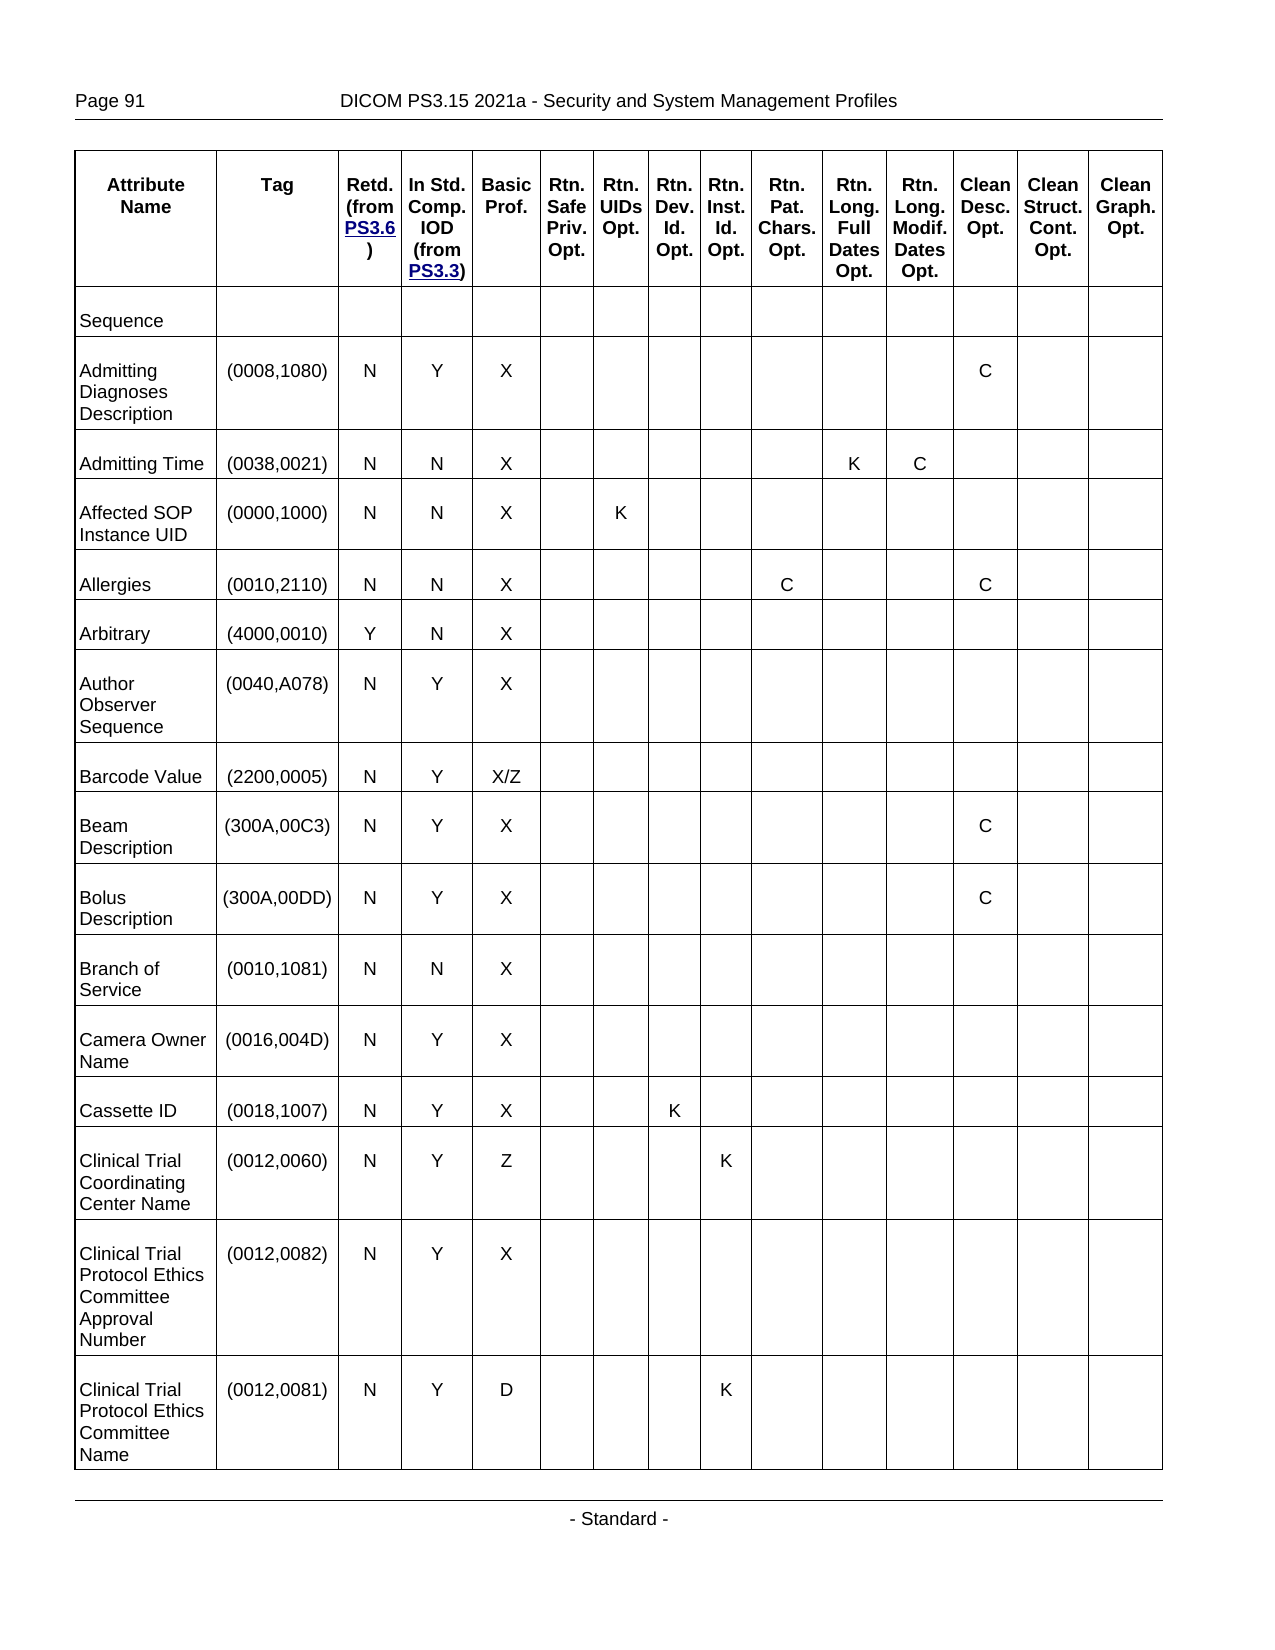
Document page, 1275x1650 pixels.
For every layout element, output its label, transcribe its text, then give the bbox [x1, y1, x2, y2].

table_cell [954, 1006, 1017, 1076]
table_cell [887, 1127, 953, 1219]
table_cell X [473, 650, 540, 742]
table_cell [823, 864, 886, 934]
table_cell (0000,1000) [217, 479, 338, 549]
table_cell [701, 287, 751, 336]
table_cell [887, 600, 953, 649]
table_cell K [594, 479, 648, 549]
table_cell [752, 792, 822, 862]
table_cell [649, 550, 700, 599]
table_cell [701, 337, 751, 428]
table_cell [1089, 1356, 1162, 1469]
table_cell (2200,0005) [217, 743, 338, 791]
table_cell [594, 650, 648, 742]
table_cell Admitting Diagnoses Description [76, 337, 216, 428]
table_cell [752, 864, 822, 934]
table_cell N [339, 743, 401, 791]
table_cell [752, 650, 822, 742]
table_cell Admitting Time [76, 430, 216, 478]
table_cell [649, 600, 700, 649]
table_cell [541, 1077, 593, 1126]
table_cell (4000,0010) [217, 600, 338, 649]
table_cell [752, 1127, 822, 1219]
table_cell [541, 479, 593, 549]
table_header Clean Desc. Opt. [954, 151, 1017, 286]
table_cell [954, 935, 1017, 1005]
table_cell [649, 935, 700, 1005]
table_cell [954, 1220, 1017, 1355]
table_cell Y [402, 1006, 472, 1076]
table_cell (0038,0021) [217, 430, 338, 478]
table_cell [1089, 1127, 1162, 1219]
table_cell Affected SOP Instance UID [76, 479, 216, 549]
table_cell X [473, 1006, 540, 1076]
table_cell [887, 650, 953, 742]
table_cell (0040,A078) [217, 650, 338, 742]
table_cell [1018, 430, 1088, 478]
table_cell [649, 1127, 700, 1219]
table_cell [701, 430, 751, 478]
table_cell N [339, 430, 401, 478]
table_cell Clinical Trial Coordinating Center Name [76, 1127, 216, 1219]
table_cell [649, 430, 700, 478]
table_header Tag [217, 151, 338, 286]
table_cell N [339, 1220, 401, 1355]
table_cell [1089, 935, 1162, 1005]
table_cell Barcode Value [76, 743, 216, 791]
table_cell [887, 792, 953, 862]
table_cell N [339, 792, 401, 862]
table_cell N [339, 1356, 401, 1469]
table_cell X [473, 337, 540, 428]
table_cell [541, 430, 593, 478]
table_cell X [473, 430, 540, 478]
table_cell [1089, 1220, 1162, 1355]
table_cell Beam Description [76, 792, 216, 862]
table_cell N [402, 430, 472, 478]
table_cell [1018, 743, 1088, 791]
table_cell Y [402, 864, 472, 934]
table_cell [752, 287, 822, 336]
table_cell [823, 792, 886, 862]
table_cell [954, 1127, 1017, 1219]
table_cell [541, 743, 593, 791]
table_cell [752, 1006, 822, 1076]
table_cell [1089, 430, 1162, 478]
table_cell [594, 1006, 648, 1076]
table_cell [594, 792, 648, 862]
table_header In Std. Comp. IOD (from PS3.3) [402, 151, 472, 286]
table_cell Y [402, 1127, 472, 1219]
table_cell [752, 430, 822, 478]
table_cell [887, 1077, 953, 1126]
table_cell [541, 600, 593, 649]
table_cell [823, 479, 886, 549]
table_header Rtn. Pat. Chars. Opt. [752, 151, 822, 286]
table_cell X [473, 550, 540, 599]
table_cell N [402, 479, 472, 549]
table_cell [752, 1356, 822, 1469]
table_header Clean Graph. Opt. [1089, 151, 1162, 286]
table_cell [541, 287, 593, 336]
table_cell N [339, 864, 401, 934]
table_cell [887, 287, 953, 336]
table_cell [473, 287, 540, 336]
table_cell [594, 337, 648, 428]
table_cell [752, 1077, 822, 1126]
table_cell (0010,1081) [217, 935, 338, 1005]
table_cell N [402, 600, 472, 649]
table_header Retd. (from PS3.6) [339, 151, 401, 286]
table_cell [1089, 743, 1162, 791]
table_cell [954, 1356, 1017, 1469]
table_cell [541, 792, 593, 862]
table_cell [1089, 479, 1162, 549]
table_cell [701, 479, 751, 549]
table_cell C [887, 430, 953, 478]
table_cell Y [402, 1220, 472, 1355]
table_cell [1089, 864, 1162, 934]
table_cell [752, 935, 822, 1005]
table_cell [1089, 600, 1162, 649]
table_cell [649, 1006, 700, 1076]
table_cell [594, 287, 648, 336]
table_header Rtn. Inst. Id. Opt. [701, 151, 751, 286]
table_cell [823, 1077, 886, 1126]
table_cell [954, 1077, 1017, 1126]
table_cell Y [402, 1077, 472, 1126]
table_cell [1089, 550, 1162, 599]
table_cell Arbitrary [76, 600, 216, 649]
table_cell [594, 1356, 648, 1469]
table_cell K [701, 1356, 751, 1469]
table_cell [1018, 1006, 1088, 1076]
table_header Rtn. UIDs Opt. [594, 151, 648, 286]
table_cell X/Z [473, 743, 540, 791]
table_cell N [339, 1006, 401, 1076]
table_cell [649, 337, 700, 428]
table_cell [701, 864, 751, 934]
table_cell [1018, 1356, 1088, 1469]
table_cell (0016,004D) [217, 1006, 338, 1076]
table_cell C [954, 864, 1017, 934]
table_cell K [823, 430, 886, 478]
table_cell [541, 1220, 593, 1355]
table_cell [823, 1220, 886, 1355]
table_header Rtn. Long. Modif. Dates Opt. [887, 151, 953, 286]
table_cell [594, 1127, 648, 1219]
table_cell [701, 550, 751, 599]
table_cell N [339, 337, 401, 428]
table_cell Y [402, 337, 472, 428]
table_cell [887, 1356, 953, 1469]
table_cell [649, 864, 700, 934]
table_cell [1089, 792, 1162, 862]
table_cell Y [402, 743, 472, 791]
table_cell [1018, 1127, 1088, 1219]
table_cell N [402, 935, 472, 1005]
table_cell [1018, 1077, 1088, 1126]
table_cell (0010,2110) [217, 550, 338, 599]
table_header Rtn. Safe Priv. Opt. [541, 151, 593, 286]
table_cell [823, 1127, 886, 1219]
table_cell [594, 935, 648, 1005]
table_cell [594, 1077, 648, 1126]
table_cell C [752, 550, 822, 599]
table_cell (0012,0060) [217, 1127, 338, 1219]
table_cell (0018,1007) [217, 1077, 338, 1126]
table_cell Allergies [76, 550, 216, 599]
table_cell X [473, 600, 540, 649]
table_cell X [473, 479, 540, 549]
table_cell [954, 600, 1017, 649]
table_cell [823, 1006, 886, 1076]
table_header Rtn. Long. Full Dates Opt. [823, 151, 886, 286]
table_cell [339, 287, 401, 336]
table_cell [752, 337, 822, 428]
table_cell Camera Owner Name [76, 1006, 216, 1076]
table_cell Clinical Trial Protocol Ethics Committee Name [76, 1356, 216, 1469]
table_cell [701, 1006, 751, 1076]
table_cell [701, 1220, 751, 1355]
table_cell [541, 864, 593, 934]
table_cell [1018, 935, 1088, 1005]
table_cell [954, 479, 1017, 549]
table_cell C [954, 792, 1017, 862]
table_cell Branch of Service [76, 935, 216, 1005]
table_cell Cassette ID [76, 1077, 216, 1126]
table_cell [701, 743, 751, 791]
table_cell N [339, 1127, 401, 1219]
table_cell [1089, 1006, 1162, 1076]
table_cell (0008,1080) [217, 337, 338, 428]
table_cell [1089, 650, 1162, 742]
table_cell [649, 650, 700, 742]
table_cell [649, 1356, 700, 1469]
table_cell N [339, 479, 401, 549]
table_cell Y [402, 792, 472, 862]
table_cell [541, 337, 593, 428]
table_cell [887, 743, 953, 791]
table_cell (300A,00C3) [217, 792, 338, 862]
table_cell Y [402, 1356, 472, 1469]
table_cell [954, 650, 1017, 742]
table_cell [1018, 1220, 1088, 1355]
table_cell [823, 287, 886, 336]
table_cell [649, 792, 700, 862]
table_cell [823, 550, 886, 599]
table_cell [1089, 1077, 1162, 1126]
table_cell [594, 430, 648, 478]
table_cell (0012,0081) [217, 1356, 338, 1469]
table_cell N [339, 550, 401, 599]
table_cell [594, 743, 648, 791]
table_header Clean Struct. Cont. Opt. [1018, 151, 1088, 286]
table_cell [954, 743, 1017, 791]
table_cell Z [473, 1127, 540, 1219]
table_cell [1018, 550, 1088, 599]
table_cell [752, 743, 822, 791]
table_cell N [402, 550, 472, 599]
table_cell (300A,00DD) [217, 864, 338, 934]
table_cell [1018, 287, 1088, 336]
table_cell [823, 337, 886, 428]
table_header Rtn. Dev. Id. Opt. [649, 151, 700, 286]
table_header Attribute Name [76, 151, 216, 286]
table_cell [887, 1220, 953, 1355]
table_cell [594, 600, 648, 649]
table_cell X [473, 792, 540, 862]
table_cell N [339, 1077, 401, 1126]
table_cell X [473, 864, 540, 934]
table_cell [1089, 287, 1162, 336]
table_cell [541, 1356, 593, 1469]
table_cell [541, 550, 593, 599]
table_cell [649, 1220, 700, 1355]
table_cell [701, 1077, 751, 1126]
table_cell N [339, 650, 401, 742]
table_cell [594, 550, 648, 599]
table_cell [1018, 792, 1088, 862]
table_cell Clinical Trial Protocol Ethics Committee Approval Number [76, 1220, 216, 1355]
table_cell [887, 864, 953, 934]
table_cell [541, 935, 593, 1005]
table_cell [954, 430, 1017, 478]
table_cell [541, 1006, 593, 1076]
table_cell [402, 287, 472, 336]
table_cell X [473, 935, 540, 1005]
table_cell [752, 1220, 822, 1355]
table_cell X [473, 1077, 540, 1126]
table_cell [541, 650, 593, 742]
table_cell (0012,0082) [217, 1220, 338, 1355]
table_cell [1018, 650, 1088, 742]
table_cell [1018, 600, 1088, 649]
table_cell Y [402, 650, 472, 742]
table_cell [823, 935, 886, 1005]
table_cell Y [339, 600, 401, 649]
table_cell K [649, 1077, 700, 1126]
table_cell [954, 287, 1017, 336]
table_cell [1018, 864, 1088, 934]
table_cell Sequence [76, 287, 216, 336]
table_cell [823, 743, 886, 791]
table_cell Bolus Description [76, 864, 216, 934]
table_cell [887, 479, 953, 549]
table_cell [701, 650, 751, 742]
table_cell N [339, 935, 401, 1005]
table_cell [887, 337, 953, 428]
table_cell [752, 479, 822, 549]
table_cell Author Observer Sequence [76, 650, 216, 742]
table_cell [594, 864, 648, 934]
table_cell [701, 600, 751, 649]
table_cell [649, 743, 700, 791]
table_cell [752, 600, 822, 649]
table_cell C [954, 337, 1017, 428]
table_cell [1018, 337, 1088, 428]
table_cell K [701, 1127, 751, 1219]
table_cell [701, 792, 751, 862]
table_cell [649, 287, 700, 336]
table_cell [1018, 479, 1088, 549]
table_cell [823, 650, 886, 742]
table_cell [541, 1127, 593, 1219]
table_cell D [473, 1356, 540, 1469]
table_cell [217, 287, 338, 336]
table_cell [887, 935, 953, 1005]
table_cell [823, 1356, 886, 1469]
table_cell [887, 550, 953, 599]
table_cell C [954, 550, 1017, 599]
table_header Basic Prof. [473, 151, 540, 286]
table_cell X [473, 1220, 540, 1355]
table_cell [594, 1220, 648, 1355]
table_cell [701, 935, 751, 1005]
table_cell [823, 600, 886, 649]
table_cell [649, 479, 700, 549]
table_cell [1089, 337, 1162, 428]
table_cell [887, 1006, 953, 1076]
